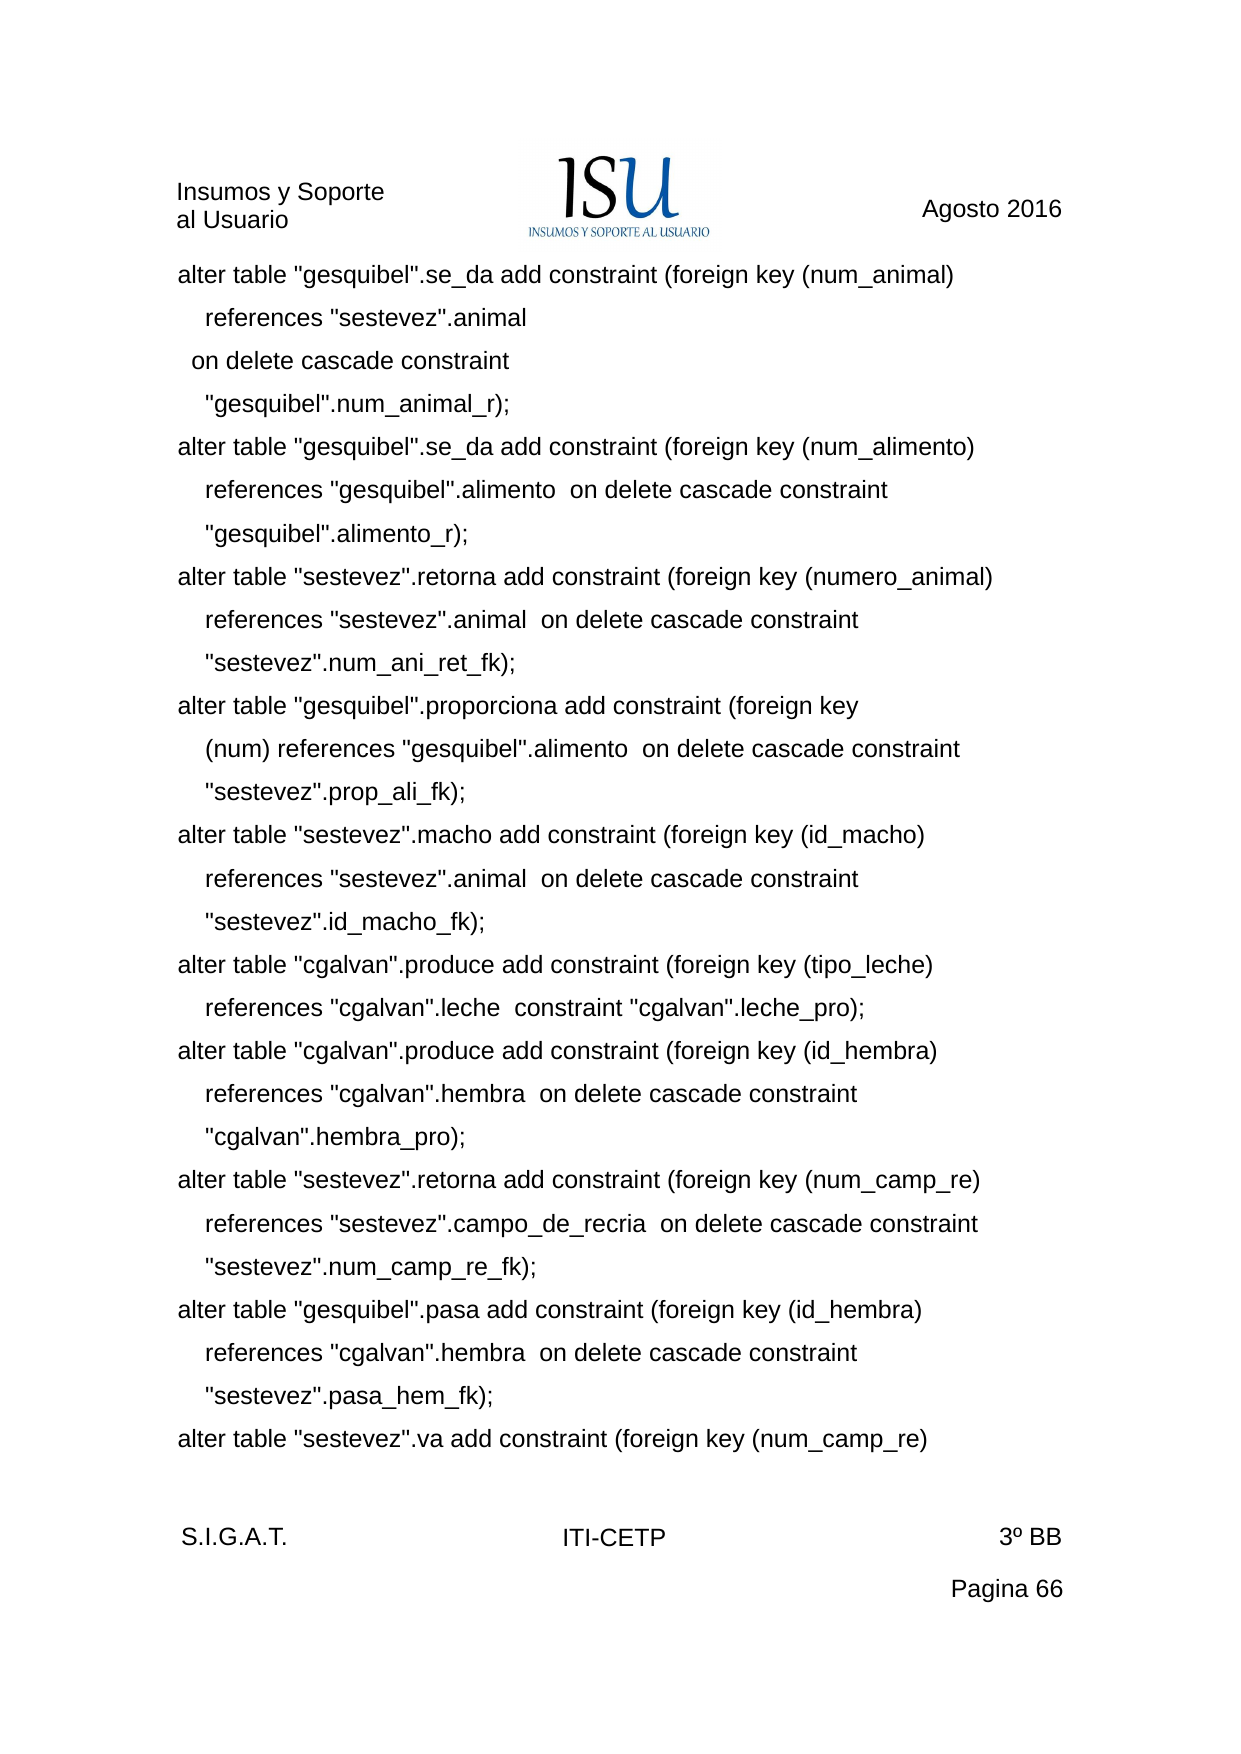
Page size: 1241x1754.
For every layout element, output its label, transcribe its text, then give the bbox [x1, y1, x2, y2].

text on delete cascade constraint "gesquibel".num_animal_r); alter table "gesquibel".se_da add constraint (foreign key (num_alimento) references "gesquibel".alimento on delete cascade constraint "gesquibel".alimento_r); alter table "sestevez".retorna add constraint (foreign key (numero_animal) references "sestevez".animal on delete cascade constraint "sestevez".num_ani_ret_fk); alter table "gesquibel".proporciona add constraint (foreign key (num) references "gesquibel".alimento on delete cascade constraint "sestevez".prop_ali_fk); alter table "sestevez".macho add constraint (foreign key (id_macho) references "sestevez".animal on delete cascade constraint "sestevez".id_macho_fk); alter table "cgalvan".produce add constraint (foreign key (tipo_leche) references "cgalvan".leche constraint "cgalvan".leche_pro); alter table "cgalvan".produce add constraint (foreign key (id_hembra) references "cgalvan".hembra on delete cascade constraint "cgalvan".hembra_pro); alter table "sestevez".retorna add constraint (foreign key (num_camp_re) references "sestevez".campo_de_recria on delete cascade constraint "sestevez".num_camp_re_fk); alter table "gesquibel".pasa add constraint (foreign key (id_hembra) references "cgalvan".hembra on delete cascade constraint "sestevez".pasa_hem_fk); alter table "sestevez".va add constraint (foreign key (num_camp_re) [177, 346, 1063, 1453]
text alter table "gesquibel".se_da add constraint (foreign key (num_animal) references "sestevez".animal [177, 260, 1063, 332]
picture [517, 138, 723, 252]
